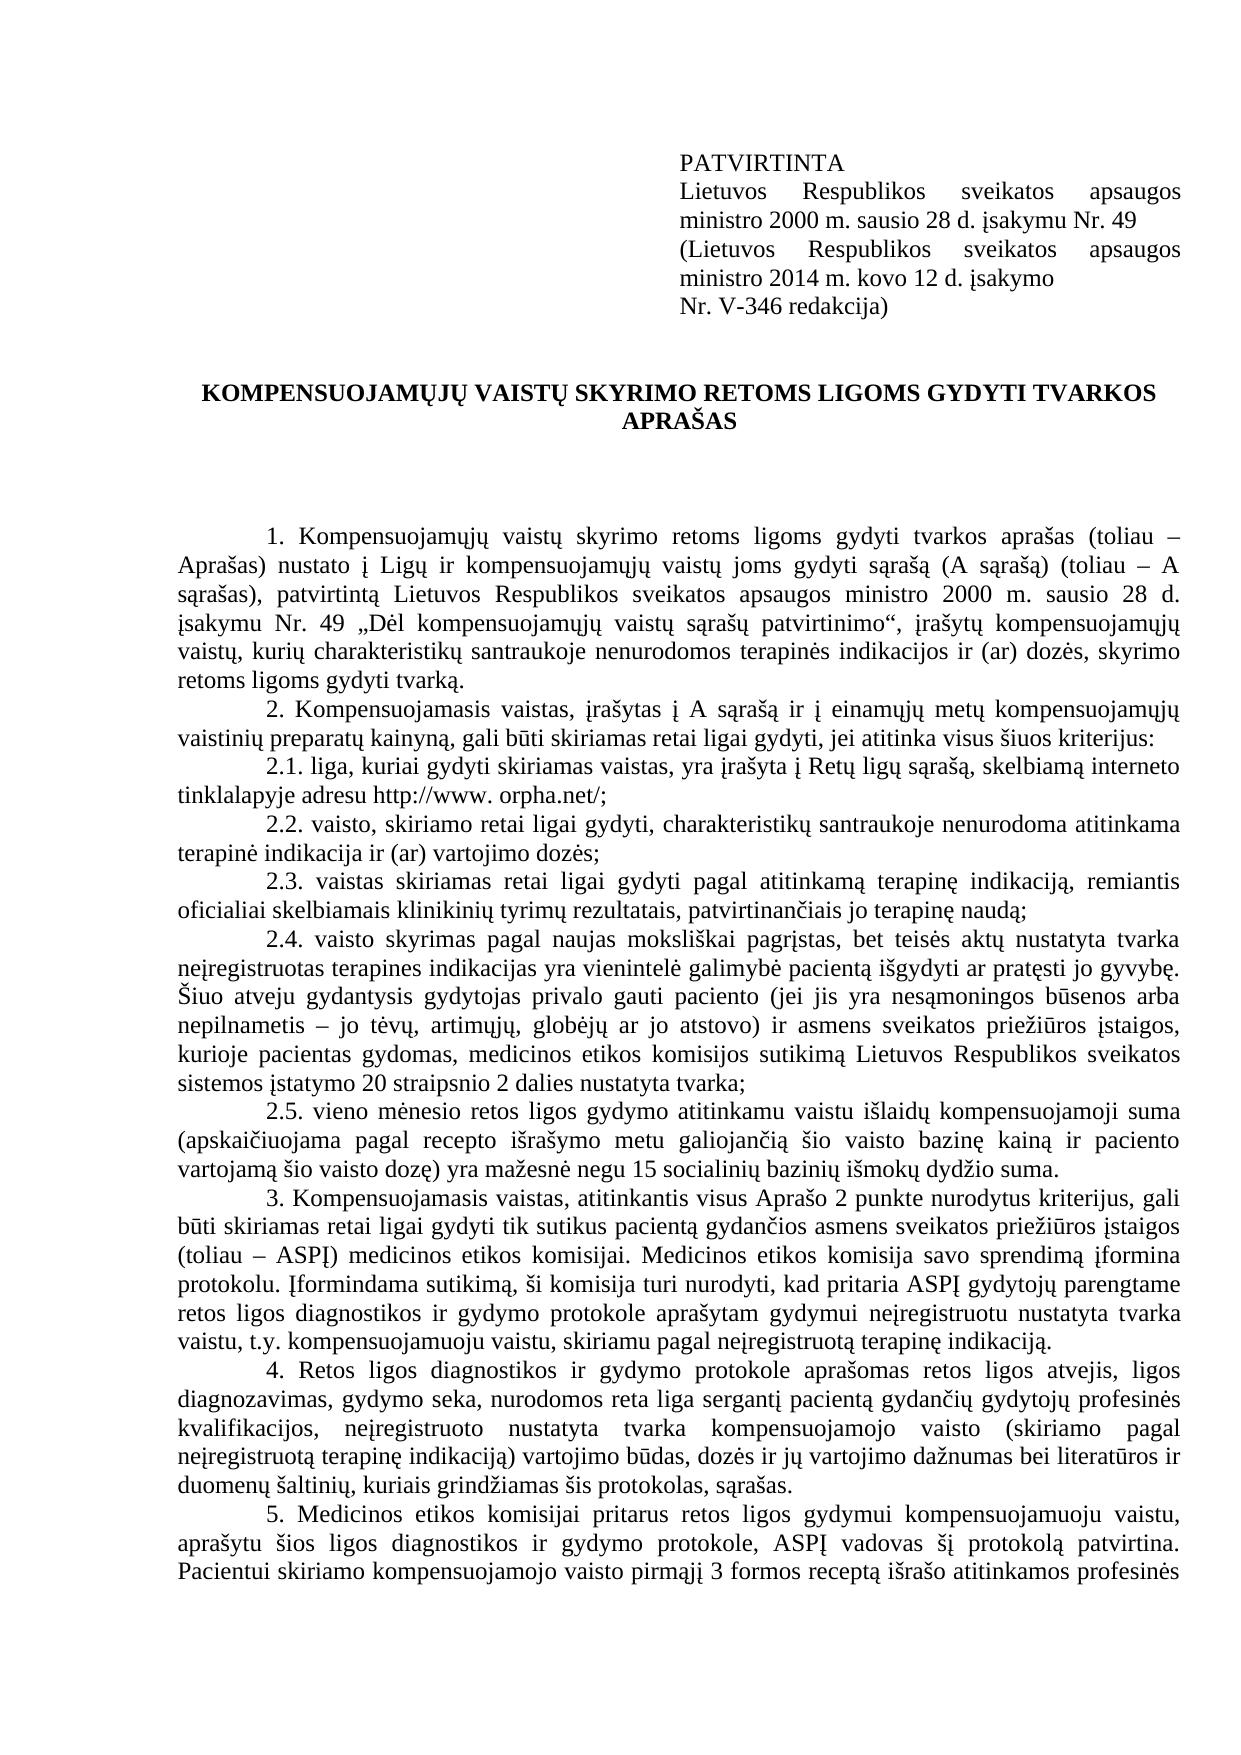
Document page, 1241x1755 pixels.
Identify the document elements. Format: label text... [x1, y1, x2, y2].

text Lietuvos Respublikos sveikatos apsaugos ministro 2000 m. sausio 28 d. įsakymu Nr. 49 [679, 176, 1181, 234]
text (Lietuvos Respublikos sveikatos apsaugos ministro 2014 m. kovo 12 d. įsakymo [679, 234, 1181, 291]
text 2.2. vaisto, skiriamo retai ligai gydyti, charakteristikų santraukoje nenurodoma atitinkama terapinė indikacija ir (ar) vartojimo dozės; [177, 809, 1181, 866]
text PATVIRTINTA [574, 148, 1181, 176]
text Nr. V-346 redakcija) [679, 291, 1181, 320]
text 1. Kompensuojamųjų vaistų skyrimo retoms ligoms gydyti tvarkos aprašas (toliau – Aprašas) nustato į Ligų ir kompensuojamųjų vaistų joms gydyti sąrašą (A sąrašą) (toliau – A sąrašas), patvirtintą Lietuvos Respublikos sveikatos apsaugos ministro 2000 m. sausio 28 d. įsakymu Nr. 49 „Dėl kompensuojamųjų vaistų sąrašų patvirtinimo“, įrašytų kompensuojamųjų vaistų, kurių charakteristikų santraukoje nenurodomos terapinės indikacijos ir (ar) dozės, skyrimo retoms ligoms gydyti tvarką. [177, 521, 1181, 694]
text 5. Medicinos etikos komisijai pritarus retos ligos gydymui kompensuojamuoju vaistu, aprašytu šios ligos diagnostikos ir gydymo protokole, ASPĮ vadovas šį protokolą patvirtina. Pacientui skiriamo kompensuojamojo vaisto pirmąjį 3 formos receptą išrašo atitinkamos profesinės [177, 1499, 1181, 1585]
text 2.4. vaisto skyrimas pagal naujas moksliškai pagrįstas, bet teisės aktų nustatyta tvarka neįregistruotas terapines indikacijas yra vienintelė galimybė pacientą išgydyti ar pratęsti jo gyvybę. Šiuo atveju gydantysis gydytojas privalo gauti paciento (jei jis yra nesąmoningos būsenos arba nepilnametis – jo tėvų, artimųjų, globėjų ar jo atstovo) ir asmens sveikatos priežiūros įstaigos, kurioje pacientas gydomas, medicinos etikos komisijos sutikimą Lietuvos Respublikos sveikatos sistemos įstatymo 20 straipsnio 2 dalies nustatyta tvarka; [177, 924, 1181, 1096]
text 2.5. vieno mėnesio retos ligos gydymo atitinkamu vaistu išlaidų kompensuojamoji suma (apskaičiuojama pagal recepto išrašymo metu galiojančią šio vaisto bazinę kainą ir paciento vartojamą šio vaisto dozę) yra mažesnė negu 15 socialinių bazinių išmokų dydžio suma. [177, 1096, 1181, 1183]
text KOMPENSUOJAMŲJŲ VAISTŲ SKYRIMO RETOMS LIGOMS GYDYTI TVARKOS APRAŠAS [177, 378, 1181, 435]
text 2.3. vaistas skiriamas retai ligai gydyti pagal atitinkamą terapinę indikaciją, remiantis oficialiai skelbiamais klinikinių tyrimų rezultatais, patvirtinančiais jo terapinę naudą; [177, 866, 1181, 924]
text 4. Retos ligos diagnostikos ir gydymo protokole aprašomas retos ligos atvejis, ligos diagnozavimas, gydymo seka, nurodomos reta liga sergantį pacientą gydančių gydytojų profesinės kvalifikacijos, neįregistruoto nustatyta tvarka kompensuojamojo vaisto (skiriamo pagal neįregistruotą terapinę indikaciją) vartojimo būdas, dozės ir jų vartojimo dažnumas bei literatūros ir duomenų šaltinių, kuriais grindžiamas šis protokolas, sąrašas. [177, 1355, 1181, 1499]
text 3. Kompensuojamasis vaistas, atitinkantis visus Aprašo 2 punkte nurodytus kriterijus, gali būti skiriamas retai ligai gydyti tik sutikus pacientą gydančios asmens sveikatos priežiūros įstaigos (toliau – ASPĮ) medicinos etikos komisijai. Medicinos etikos komisija savo sprendimą įformina protokolu. Įformindama sutikimą, ši komisija turi nurodyti, kad pritaria ASPĮ gydytojų parengtame retos ligos diagnostikos ir gydymo protokole aprašytam gydymui neįregistruotu nustatyta tvarka vaistu, t.y. kompensuojamuoju vaistu, skiriamu pagal neįregistruotą terapinę indikaciją. [177, 1183, 1181, 1355]
text 2. Kompensuojamasis vaistas, įrašytas į A sąrašą ir į einamųjų metų kompensuojamųjų vaistinių preparatų kainyną, gali būti skiriamas retai ligai gydyti, jei atitinka visus šiuos kriterijus: [177, 694, 1181, 751]
text 2.1. liga, kuriai gydyti skiriamas vaistas, yra įrašyta į Retų ligų sąrašą, skelbiamą interneto tinklalapyje adresu http://www. orpha.net/; [177, 751, 1181, 809]
